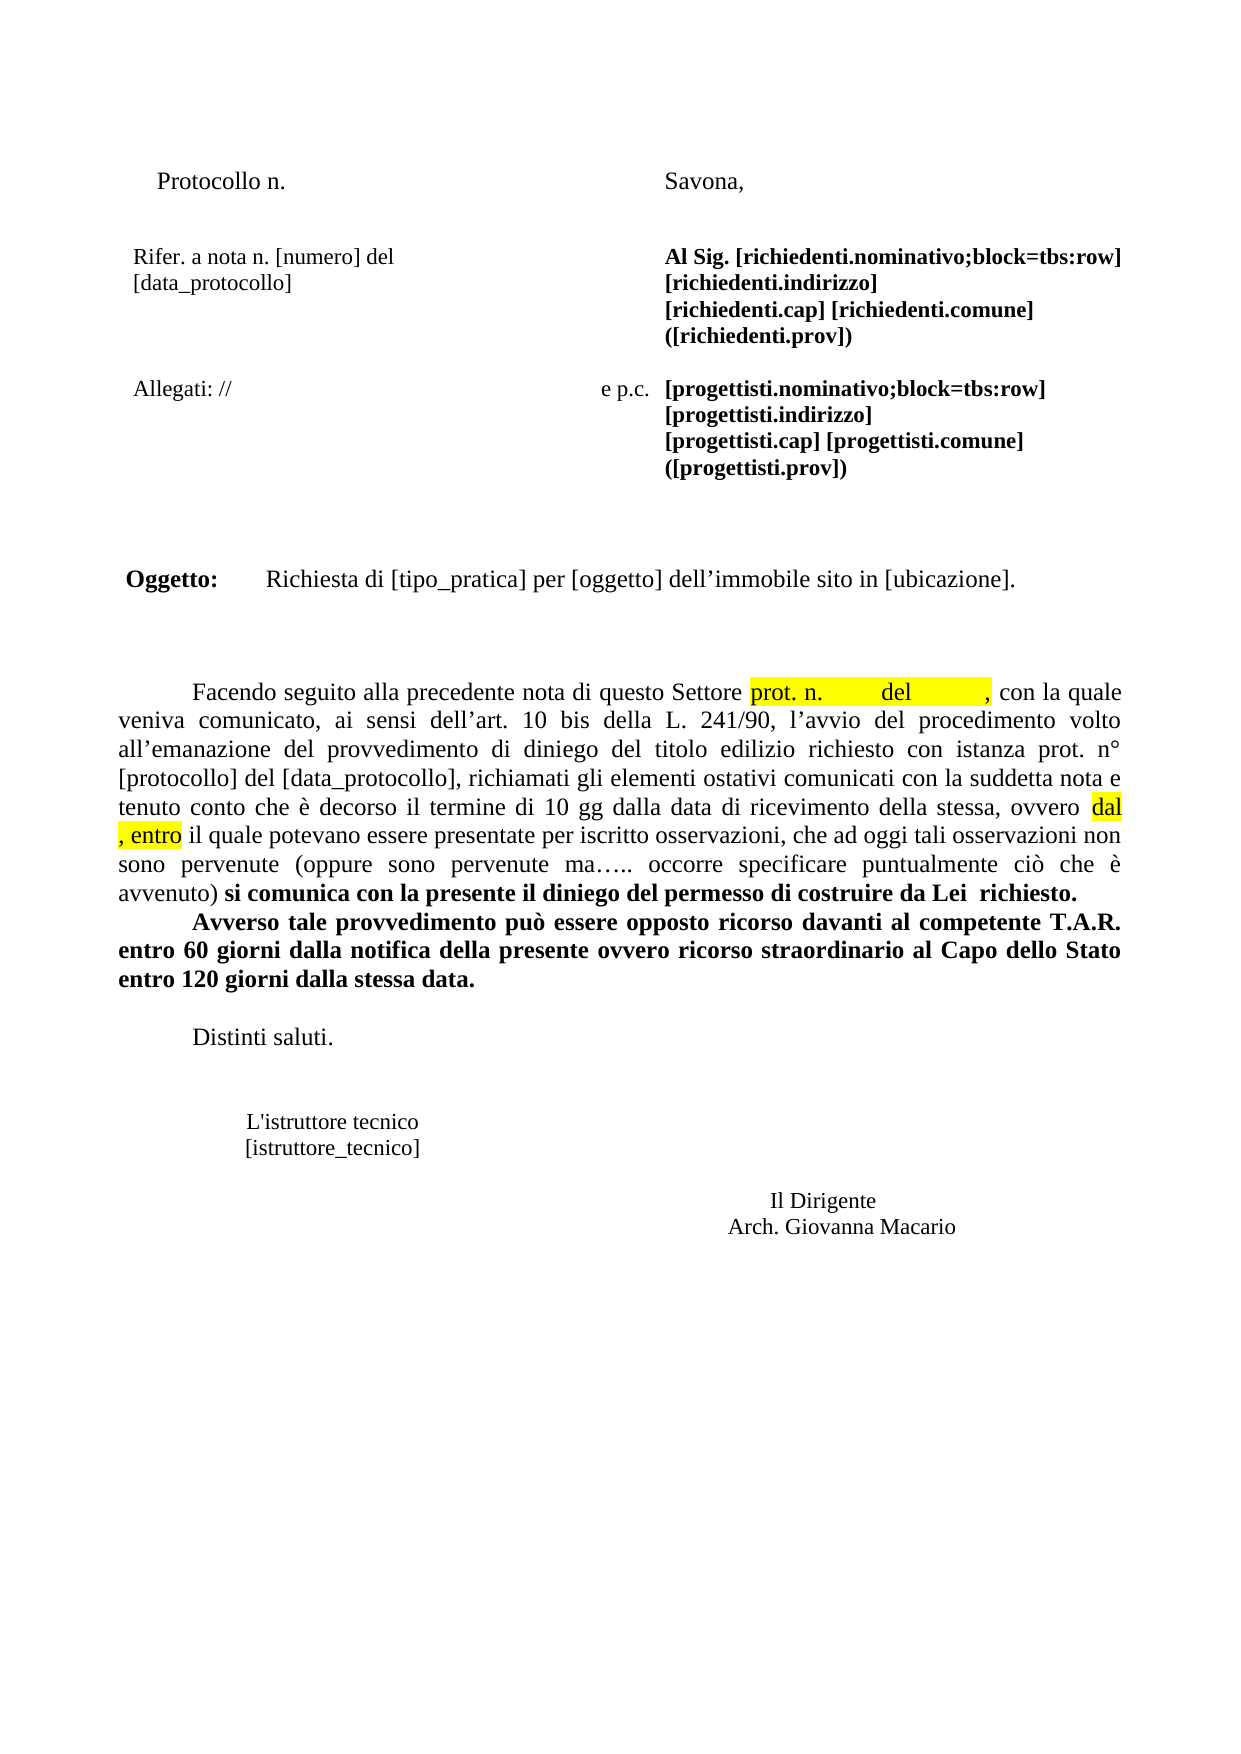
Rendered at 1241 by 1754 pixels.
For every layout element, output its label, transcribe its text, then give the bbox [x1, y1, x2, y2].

table_header Protocollo n. [118, 166, 657, 195]
text Facendo seguito alla precedente nota di questo Settore prot. n. del , con la quale veniva comunicato, ai sensi dell’art. 10 bis della L. 241/90, l’avvio del procedimento volto all’emanazione del provvedimento di diniego del titolo edilizio richiesto con istanza prot. n° [protocollo] del [data_protocollo], richiamati gli elementi ostativi comunicati con la suddetta nota e tenuto conto che è decorso il termine di 10 gg dalla data di ricevimento della stessa, ovvero dal , entro il quale potevano essere presentate per iscritto osservazioni, che ad oggi tali osservazioni non sono pervenute (oppure sono pervenute ma….. occorre specificare puntualmente ciò che è avvenuto) si comunica con la presente il diniego del permesso di costruire da Lei richiesto. [118, 677, 1122, 907]
table_header [485, 243, 657, 375]
table_cell Il Dirigente Arch. Giovanna Macario [509, 1161, 1137, 1240]
text Distinti saluti. [118, 1022, 1122, 1051]
text Avverso tale provvedimento può essere opposto ricorso davanti al competente T.A.R. entro 60 giorni dalla notifica della presente ovvero ricorso straordinario al Capo dello Stato entro 120 giorni dalla stessa data. [118, 907, 1122, 993]
table_header Richiesta di [tipo_pratica] per [oggetto] dell’immobile sito in [ubicazione]. [258, 564, 1137, 593]
table_header Rifer. a nota n. [numero] del [data_protocollo] [126, 243, 484, 375]
table_cell [118, 1161, 509, 1240]
table_header Savona, [657, 166, 1137, 195]
table_cell Allegati: // [126, 375, 484, 507]
table_cell e p.c. [485, 375, 657, 507]
table_header Oggetto: [118, 564, 258, 593]
table_header [509, 1108, 1137, 1161]
table_header Al Sig. [richiedenti.nominativo;block=tbs:row] [richiedenti.indirizzo] [richiedenti.cap] [richiedenti.comune] ([richiedenti.prov]) [657, 243, 1144, 375]
table_cell [progettisti.nominativo;block=tbs:row] [progettisti.indirizzo] [progettisti.cap] [progettisti.comune] ([progettisti.prov]) [657, 375, 1144, 507]
table_header L'istruttore tecnico [istruttore_tecnico] [118, 1108, 509, 1161]
